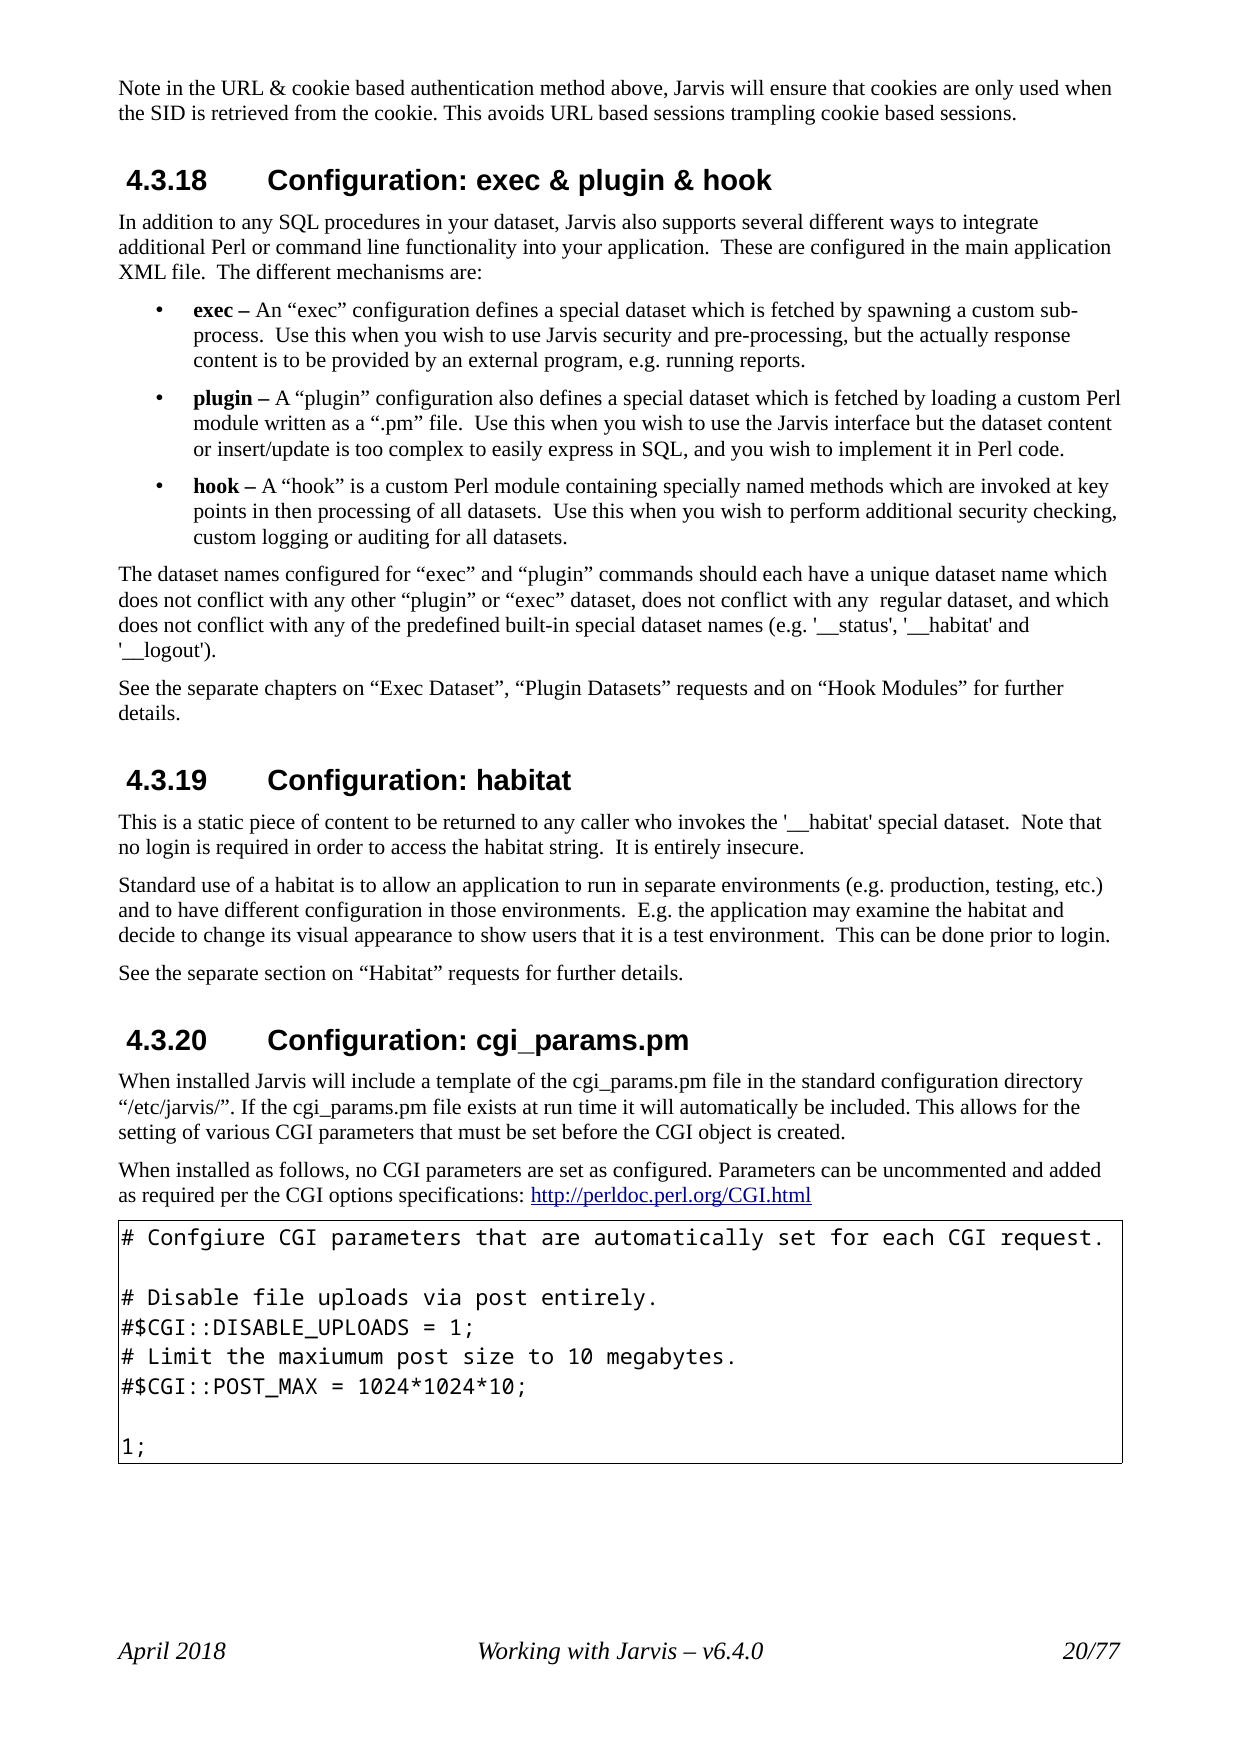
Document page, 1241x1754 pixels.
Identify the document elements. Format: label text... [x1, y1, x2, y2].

text When installed as follows, no CGI parameters are set as configured. Parameters can be uncommented and added as required per the CGI options specifications: http://perldoc.perl.org/CGI.html [118, 1157, 1122, 1207]
list hook – A “hook” is a custom Perl module containing specially named methods which are invoked at key points in then processing of all datasets. Use this when you wish to perform additional security checking, custom logging or auditing for all datasets. [156, 473, 1122, 549]
subtitle Configuration: habitat [118, 763, 1122, 796]
list plugin – A “plugin” configuration also defines a special dataset which is fetched by loading a custom Perl module written as a “.pm” file. Use this when you wish to use the Jarvis interface but the dataset content or insert/update is too complex to easily express in SQL, and you wish to implement it in Perl code. [156, 385, 1122, 461]
text #$CGI::DISABLE_UPLOADS = 1; [119, 1309, 1122, 1339]
text # Disable file uploads via post entirely. [119, 1279, 1122, 1309]
list exec – An “exec” configuration defines a special dataset which is fetched by spawning a custom sub-process. Use this when you wish to use Jarvis security and pre-processing, but the actually response content is to be provided by an external program, e.g. running reports. [156, 297, 1122, 373]
text Standard use of a habitat is to allow an application to run in separate environments (e.g. production, testing, etc.) and to have different configuration in those environments. E.g. the application may examine the habitat and decide to change its visual appearance to show users that it is a test environment. This can be done prior to login. [118, 872, 1122, 947]
subtitle Configuration: exec & plugin & hook [118, 163, 1122, 196]
text #$CGI::POST_MAX = 1024*1024*10; [119, 1368, 1122, 1401]
text This is a static piece of content to be returned to any caller who invokes the '__habitat' special dataset. Note that no login is required in order to access the habitat string. It is entirely insecure. [118, 809, 1122, 859]
text # Confgiure CGI parameters that are automatically set for each CGI request. [119, 1221, 1122, 1252]
text See the separate section on “Habitat” requests for further details. [118, 960, 1122, 985]
text # Limit the maxiumum post size to 10 megabytes. [119, 1339, 1122, 1368]
text See the separate chapters on “Exec Dataset”, “Plugin Datasets” requests and on “Hook Modules” for further details. [118, 675, 1122, 725]
subtitle Configuration: cgi_params.pm [118, 1022, 1122, 1056]
text When installed Jarvis will include a template of the cgi_params.pm file in the standard configuration directory “/etc/jarvis/”. If the cgi_params.pm file exists at run time it will automatically be included. This allows for the setting of various CGI parameters that must be set before the CGI object is created. [118, 1068, 1122, 1144]
text Note in the URL & cookie based authentication method above, Jarvis will ensure that cookies are only used when the SID is retrieved from the cookie. This avoids URL based sessions trampling cookie based sessions. [118, 75, 1122, 125]
text The dataset names configured for “exec” and “plugin” commands should each have a unique dataset name which does not conflict with any other “plugin” or “exec” dataset, does not conflict with any regular dataset, and which does not conflict with any of the predefined built-in special dataset names (e.g. '__status', '__habitat' and '__logout'). [118, 561, 1122, 662]
text In addition to any SQL procedures in your dataset, Jarvis also supports several different ways to integrate additional Perl or command line functionality into your application. These are configured in the main application XML file. The different mechanisms are: [118, 209, 1122, 284]
text 1; [119, 1428, 1122, 1463]
